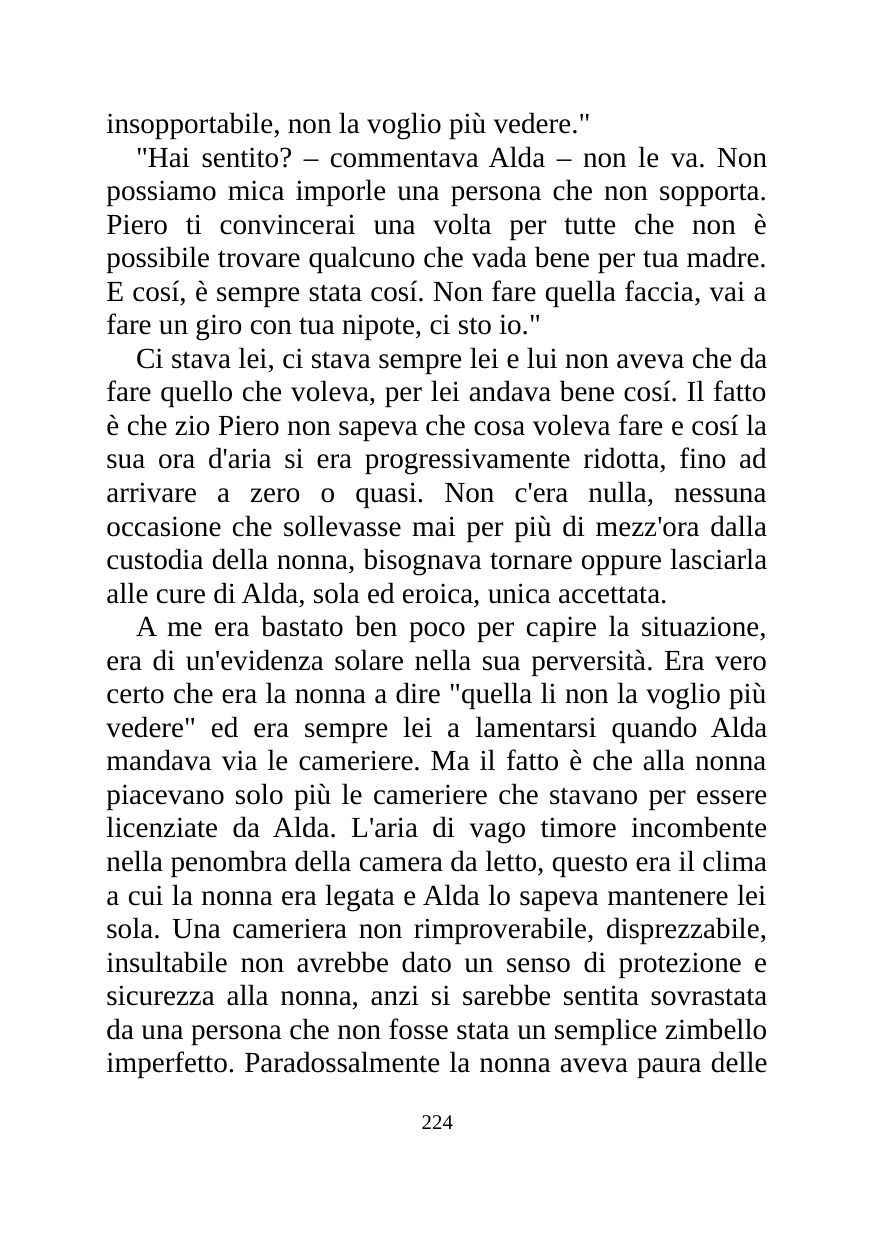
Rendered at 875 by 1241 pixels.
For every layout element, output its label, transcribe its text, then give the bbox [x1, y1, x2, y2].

text Ci stava lei, ci stava sempre lei e lui non aveva che da fare quello che voleva, per lei andava bene cosí. Il fatto è che zio Piero non sapeva che cosa voleva fare e cosí la sua ora d'aria si era progressivamente ridotta, fino ad arrivare a zero o quasi. Non c'era nulla, nessuna occasione che sollevasse mai per più di mezz'ora dalla custodia della nonna, bisognava tornare oppure lasciarla alle cure di Alda, sola ed eroica, unica accettata. [106, 341, 768, 609]
text A me era bastato ben poco per capire la situazione, era di un'evidenza solare nella sua perversità. Era vero certo che era la nonna a dire "quella li non la voglio più vedere" ed era sempre lei a lamentarsi quando Alda mandava via le cameriere. Ma il fatto è che alla nonna piacevano solo più le cameriere che stavano per essere licenziate da Alda. L'aria di vago timore incombente nella penombra della camera da letto, questo era il clima a cui la nonna era legata e Alda lo sapeva mantenere lei sola. Una cameriera non rimproverabile, disprezzabile, insultabile non avrebbe dato un senso di protezione e sicurezza alla nonna, anzi si sarebbe sentita sovrastata da una persona che non fosse stata un semplice zimbello imperfetto. Paradossalmente la nonna aveva paura delle [106, 609, 768, 1079]
text "Hai sentito? – commentava Alda – non le va. Non possiamo mica imporle una persona che non sopporta. Piero ti convincerai una volta per tutte che non è possibile trovare qualcuno che vada bene per tua madre. E cosí, è sempre stata cosí. Non fare quella faccia, vai a fare un giro con tua nipote, ci sto io." [106, 140, 768, 341]
text insopportabile, non la voglio più vedere." [106, 106, 768, 140]
